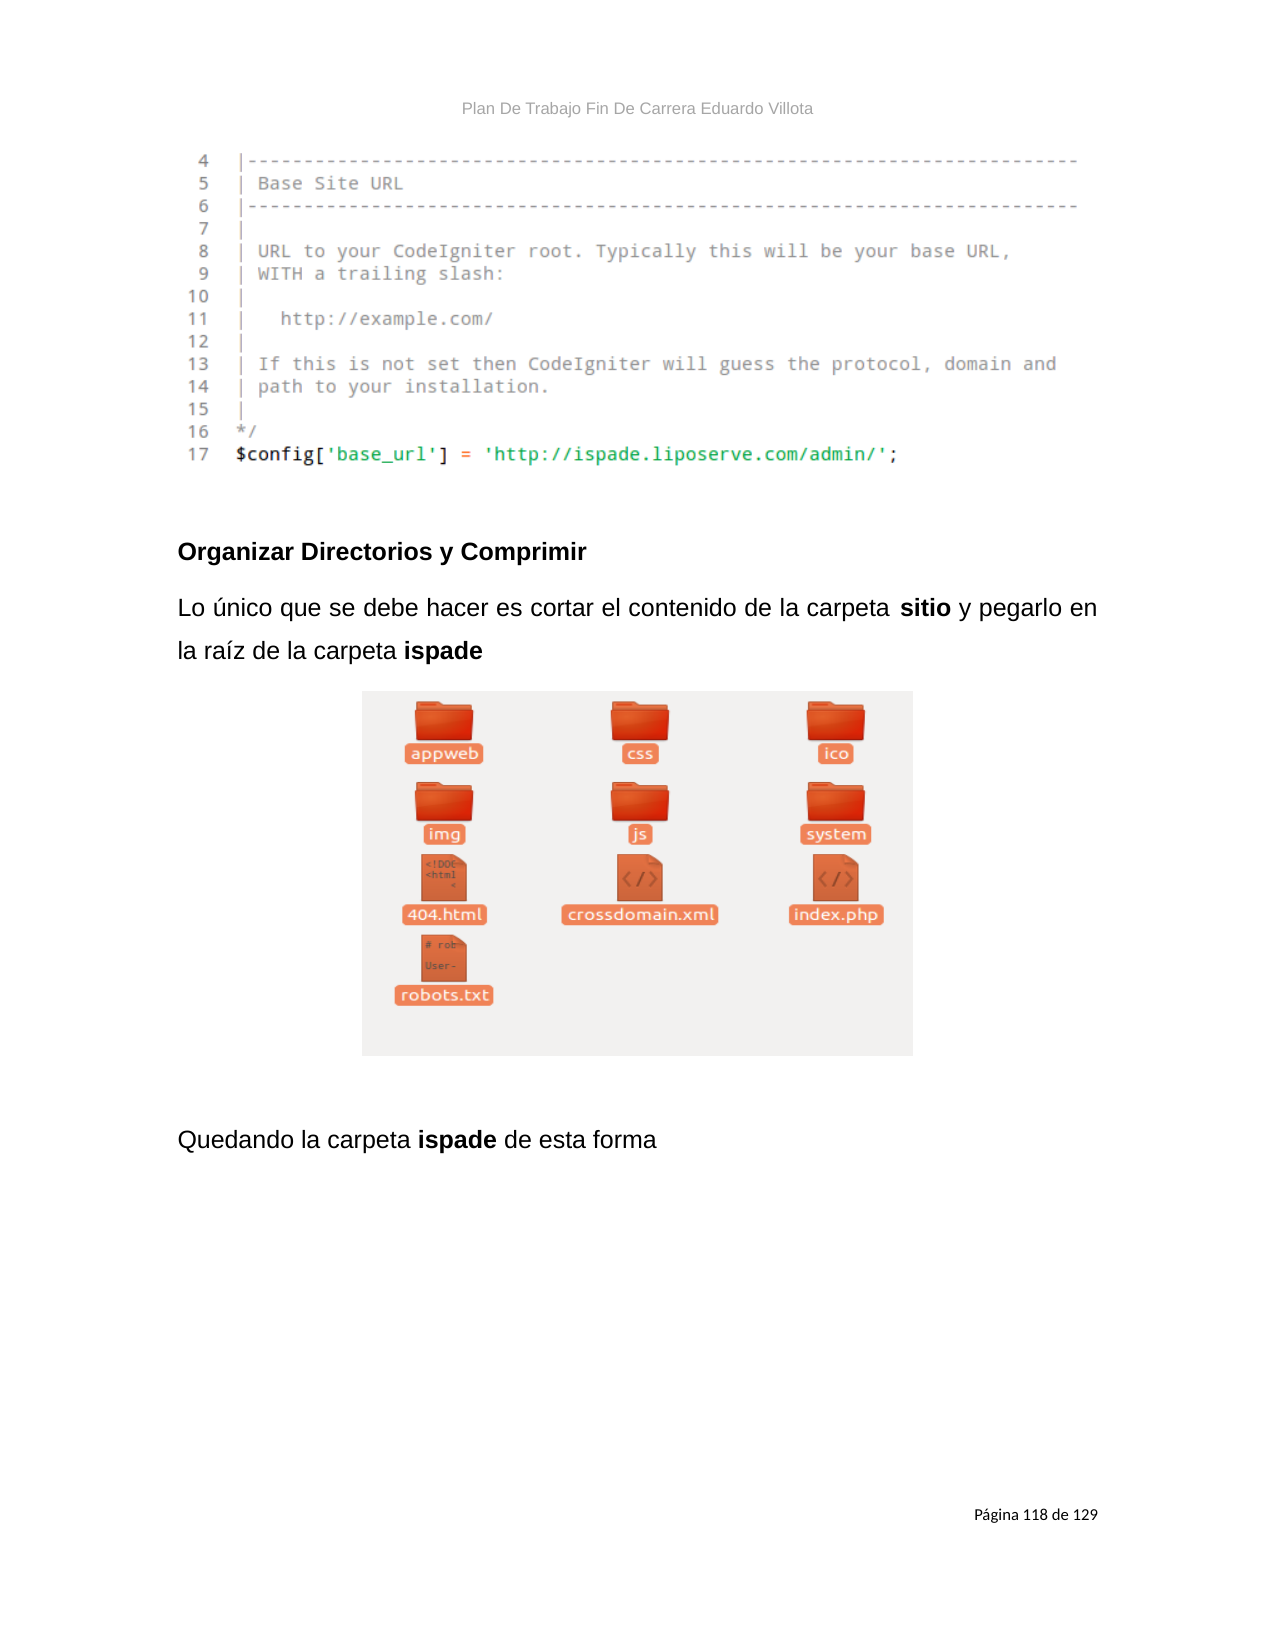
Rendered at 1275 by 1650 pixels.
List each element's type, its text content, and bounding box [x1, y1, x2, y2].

picture [177, 147, 1098, 468]
text Lo único que se debe hacer es cortar el contenido de la carpeta sitio y pegarlo en la raíz de la carpeta ispade [177, 593, 1098, 665]
text Organizar Directorios y Comprimir [177, 537, 1098, 566]
text Quedando la carpeta ispade de esta forma [177, 1125, 1098, 1154]
picture [362, 691, 913, 1056]
